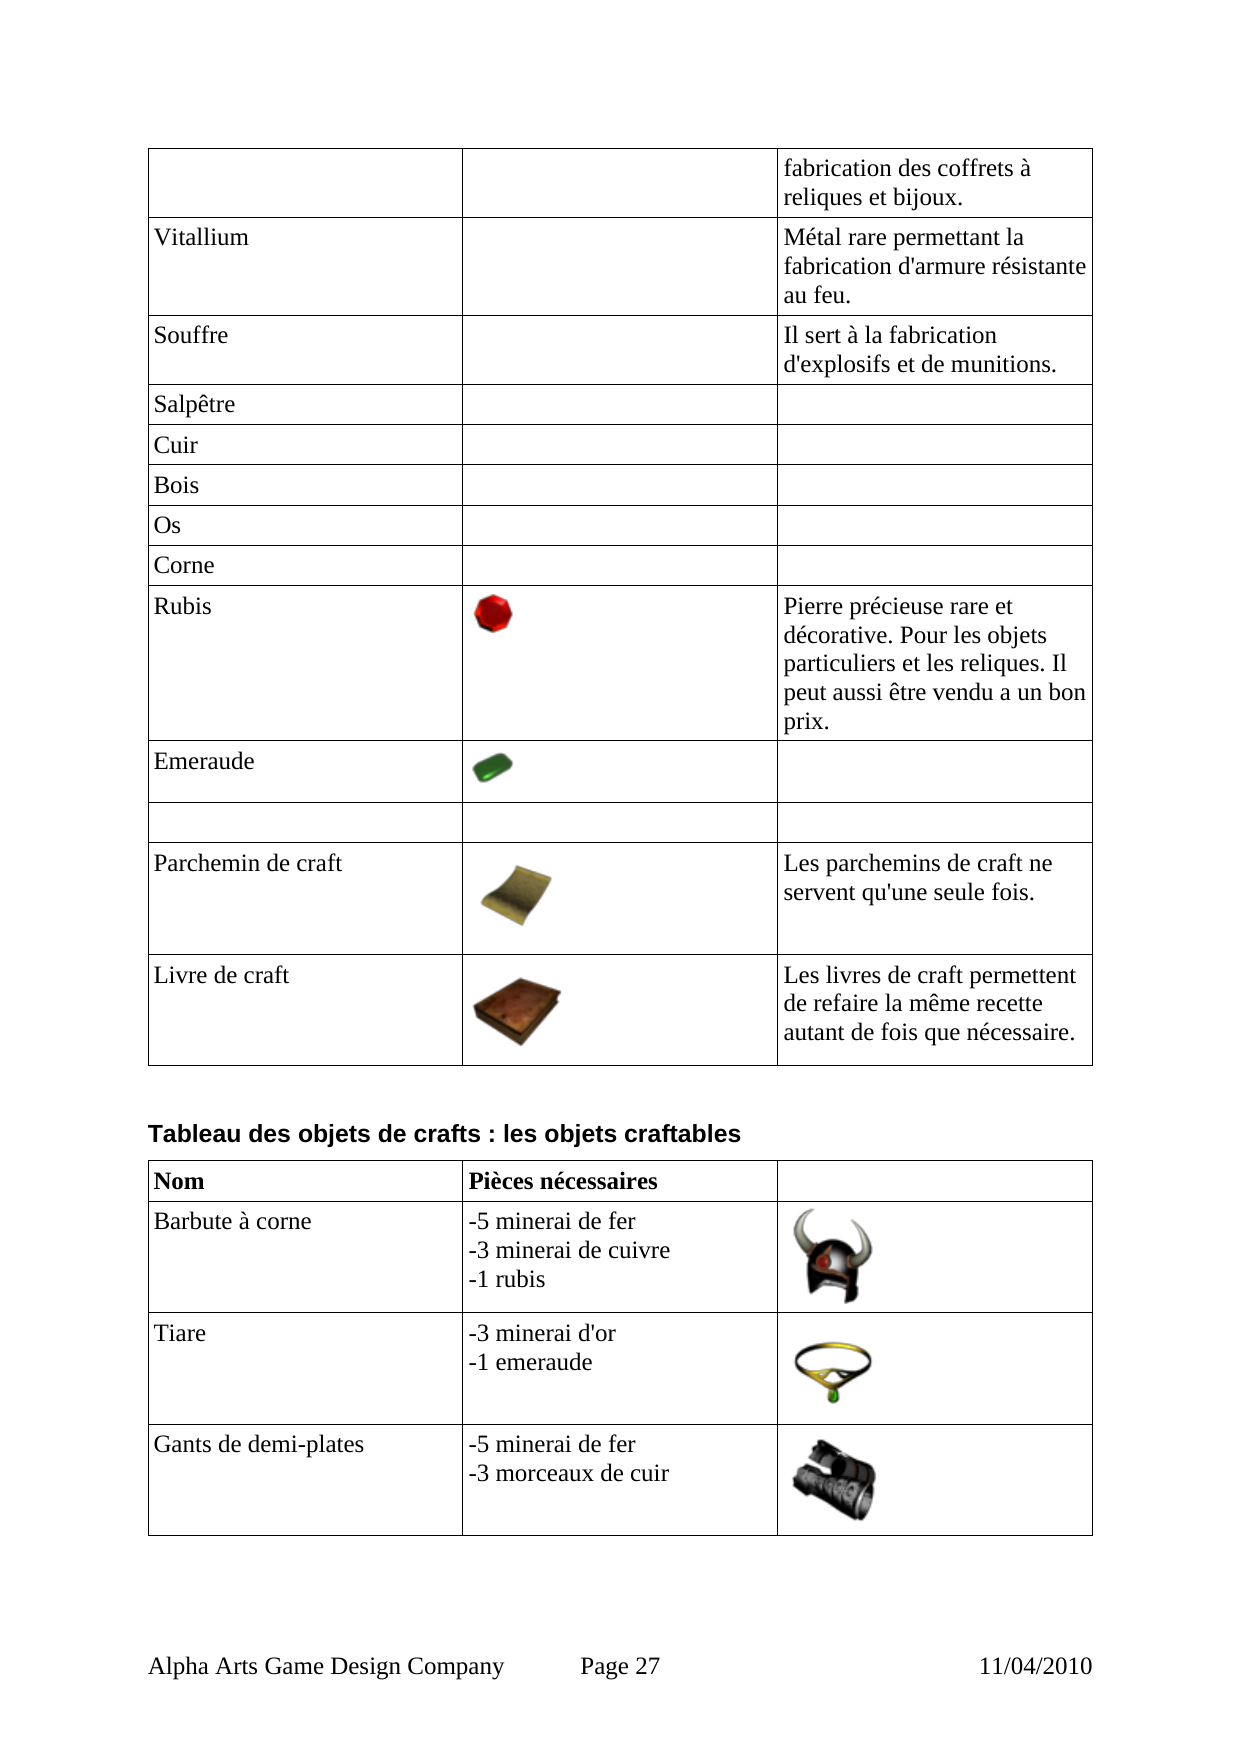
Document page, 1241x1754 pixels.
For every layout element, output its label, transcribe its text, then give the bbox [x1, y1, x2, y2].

picture [783, 1429, 884, 1530]
table_cell Emeraude [149, 741, 462, 802]
table_cell [463, 506, 777, 545]
table_cell [463, 741, 777, 802]
table_cell Il sert à la fabrication d'explosifs et de munitions. [778, 316, 1092, 383]
table_cell [778, 385, 1092, 424]
picture [468, 959, 569, 1060]
table_cell -5 minerai de fer -3 minerai de cuivre -1 rubis [463, 1202, 777, 1312]
table_cell [463, 218, 777, 314]
table_cell [463, 149, 777, 217]
table_cell [463, 425, 777, 464]
table_cell [463, 803, 777, 842]
table_cell [778, 1425, 1092, 1535]
table_cell fabrication des coffrets à reliques et bijoux. [778, 149, 1092, 217]
table_cell Vitallium [149, 218, 462, 314]
table_cell [778, 741, 1092, 802]
table_cell -3 minerai d'or -1 emeraude [463, 1313, 777, 1424]
table_cell Pierre précieuse rare et décorative. Pour les objets particuliers et les reliques. Il peut aussi être vendu a un bon prix. [778, 586, 1092, 740]
table_cell [149, 803, 462, 842]
table_header Nom [149, 1161, 462, 1201]
table_cell [149, 149, 462, 217]
table_header [778, 1161, 1092, 1201]
table_cell Barbute à corne [149, 1202, 462, 1312]
table_cell Cuir [149, 425, 462, 464]
table_cell Les parchemins de craft ne servent qu'une seule fois. [778, 843, 1092, 954]
table_cell [778, 465, 1092, 504]
table_cell [463, 586, 777, 740]
table_cell [778, 506, 1092, 545]
picture [468, 591, 519, 641]
table_cell Os [149, 506, 462, 545]
table_cell Livre de craft [149, 955, 462, 1065]
table_cell Salpêtre [149, 385, 462, 424]
table_cell [778, 803, 1092, 842]
table_cell -5 minerai de fer -3 morceaux de cuir [463, 1425, 777, 1535]
picture [468, 746, 519, 797]
table_cell Tiare [149, 1313, 462, 1424]
table_cell Rubis [149, 586, 462, 740]
table_cell [463, 546, 777, 585]
table_cell [778, 425, 1092, 464]
picture [468, 848, 569, 949]
table_cell Souffre [149, 316, 462, 383]
table_cell Métal rare permettant la fabrication d'armure résistante au feu. [778, 218, 1092, 314]
table_cell [463, 385, 777, 424]
table_header Pièces nécessaires [463, 1161, 777, 1201]
table_cell Bois [149, 465, 462, 504]
table_cell Parchemin de craft [149, 843, 462, 954]
table_cell [778, 1202, 1092, 1312]
table_cell Corne [149, 546, 462, 585]
table_cell [778, 1313, 1092, 1424]
picture [783, 1318, 884, 1418]
table_cell Gants de demi-plates [149, 1425, 462, 1535]
table_cell [778, 546, 1092, 585]
table_cell Les livres de craft permettent de refaire la même recette autant de fois que nécessaire. [778, 955, 1092, 1065]
table_cell [463, 955, 777, 1065]
table_cell [463, 465, 777, 504]
picture [783, 1206, 884, 1307]
table_cell [463, 843, 777, 954]
subtitle Tableau des objets de crafts : les objets craftables [148, 1119, 1092, 1148]
table_cell [463, 316, 777, 383]
